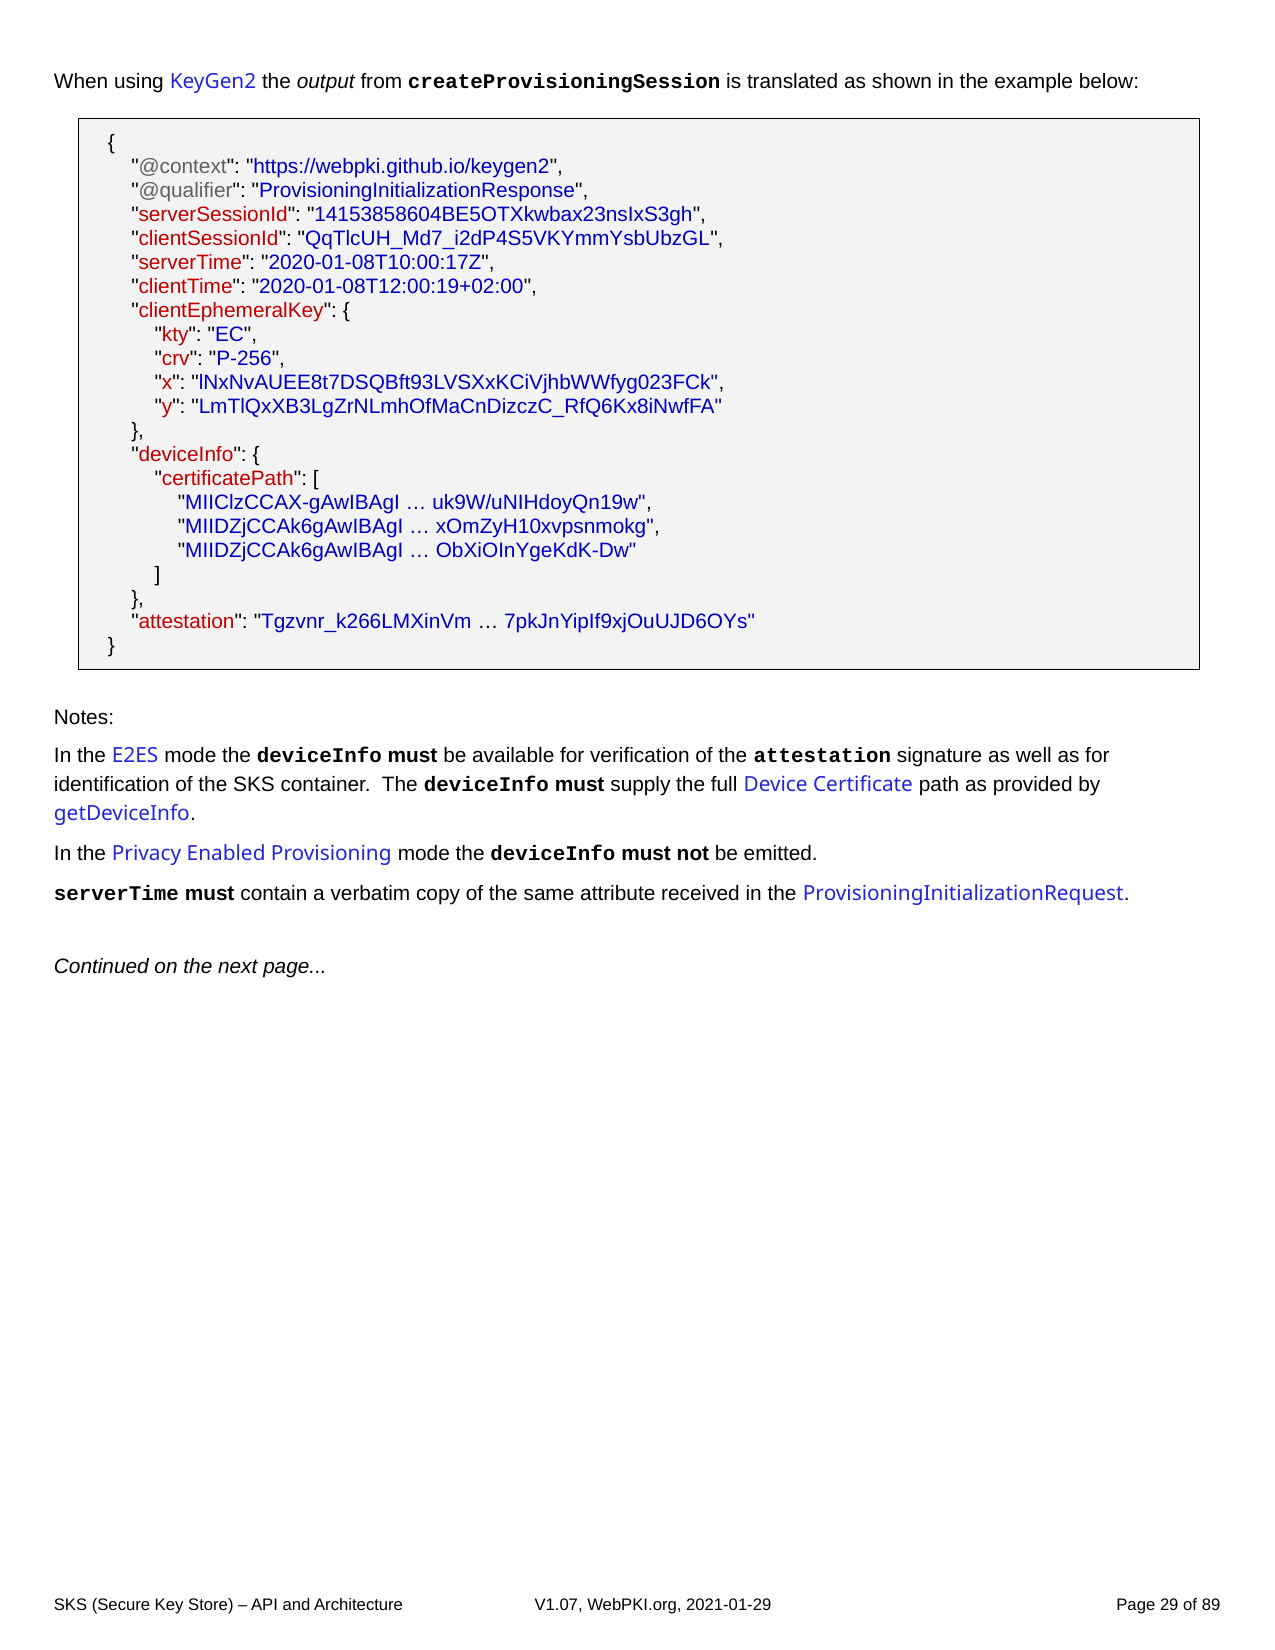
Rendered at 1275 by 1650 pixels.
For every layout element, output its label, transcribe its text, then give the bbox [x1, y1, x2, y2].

text Continued on the next page... [54, 954, 1221, 978]
text serverTime must contain a verbatim copy of the same attribute received in the ProvisioningInitializationRequest. [54, 878, 1221, 907]
text Notes: [54, 705, 1221, 729]
text In the Privacy Enabled Provisioning mode the deviceInfo must not be emitted. [54, 838, 1221, 866]
text When using KeyGen2 the output from createProvisioningSession is translated as shown in the example below: [54, 66, 1221, 118]
text In the E2ES mode the deviceInfo must be available for verification of the attestation signature as well as for identification of the SKS container. The deviceInfo must supply the full Device Certificate path as provided by getDeviceInfo. [54, 741, 1221, 826]
table_header { "@context": "https://webpki.github.io/keygen2", "@qualifier": "ProvisioningInitializationResponse", "serverSessionId": "14153858604BE5OTXkwbax23nsIxS3gh", "clientSessionId": "QqTlcUH_Md7_i2dP4S5VKYmmYsbUbzGL", "serverTime": "2020-01-08T10:00:17Z", "clientTime": "2020-01-08T12:00:19+02:00", "clientEphemeralKey": { "kty": "EC", "crv": "P-256", "x": "lNxNvAUEE8t7DSQBft93LVSXxKCiVjhbWWfyg023FCk", "y": "LmTlQxXB3LgZrNLmhOfMaCnDizczC_RfQ6Kx8iNwfFA" }, "deviceInfo": { "certificatePath": [ "MIIClzCCAX-gAwIBAgI … uk9W/uNIHdoyQn19w", "MIIDZjCCAk6gAwIBAgI … xOmZyH10xvpsnmokg", "MIIDZjCCAk6gAwIBAgI … ObXiOInYgeKdK-Dw" ] }, "attestation": "Tgzvnr_k266LMXinVm … 7pkJnYipIf9xjOuUJD6OYs" } [79, 119, 1199, 669]
